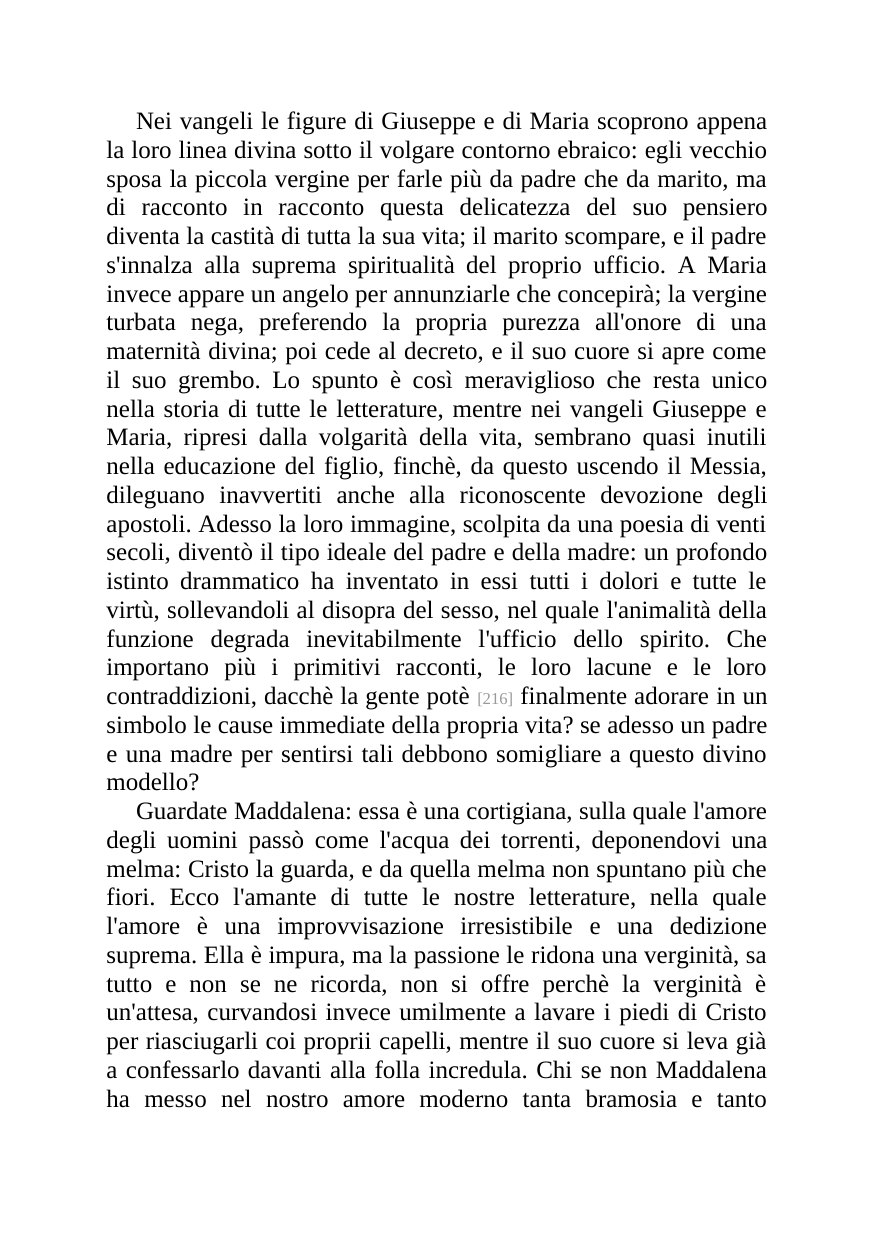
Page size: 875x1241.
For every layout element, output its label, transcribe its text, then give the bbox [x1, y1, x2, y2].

text Guardate Maddalena: essa è una cortigiana, sulla quale l'amore degli uomini passò come l'acqua dei torrenti, deponendovi una melma: Cristo la guarda, e da quella melma non spuntano più che fiori. Ecco l'amante di tutte le nostre letterature, nella quale l'amore è una improvvisazione irresistibile e una dedizione suprema. Ella è impura, ma la passione le ridona una verginità, sa tutto e non se ne ricorda, non si offre perchè la verginità è un'attesa, curvandosi invece umilmente a lavare i piedi di Cristo per riasciugarli coi proprii capelli, mentre il suo cuore si leva già a confessarlo davanti alla folla incredula. Chi se non Maddalena ha messo nel nostro amore moderno tanta bramosia e tanto [106, 796, 768, 1112]
text Nei vangeli le figure di Giuseppe e di Maria scoprono appena la loro linea divina sotto il volgare contorno ebraico: egli vecchio sposa la piccola vergine per farle più da padre che da marito, ma di racconto in racconto questa delicatezza del suo pensiero diventa la castità di tutta la sua vita; il marito scompare, e il padre s'innalza alla suprema spiritualità del proprio ufficio. A Maria invece appare un angelo per annunziarle che concepirà; la vergine turbata nega, preferendo la propria purezza all'onore di una maternità divina; poi cede al decreto, e il suo cuore si apre come il suo grembo. Lo spunto è così meraviglioso che resta unico nella storia di tutte le letterature, mentre nei vangeli Giuseppe e Maria, ripresi dalla volgarità della vita, sembrano quasi inutili nella educazione del figlio, finchè, da questo uscendo il Messia, dileguano inavvertiti anche alla riconoscente devozione degli apostoli. Adesso la loro immagine, scolpita da una poesia di venti secoli, diventò il tipo ideale del padre e della madre: un profondo istinto drammatico ha inventato in essi tutti i dolori e tutte le virtù, sollevandoli al disopra del sesso, nel quale l'animalità della funzione degrada inevitabilmente l'ufficio dello spirito. Che importano più i primitivi racconti, le loro lacune e le loro contraddizioni, dacchè la gente potè [216] finalmente adorare in un simbolo le cause immediate della propria vita? se adesso un padre e una madre per sentirsi tali debbono somigliare a questo divino modello? [106, 106, 768, 796]
